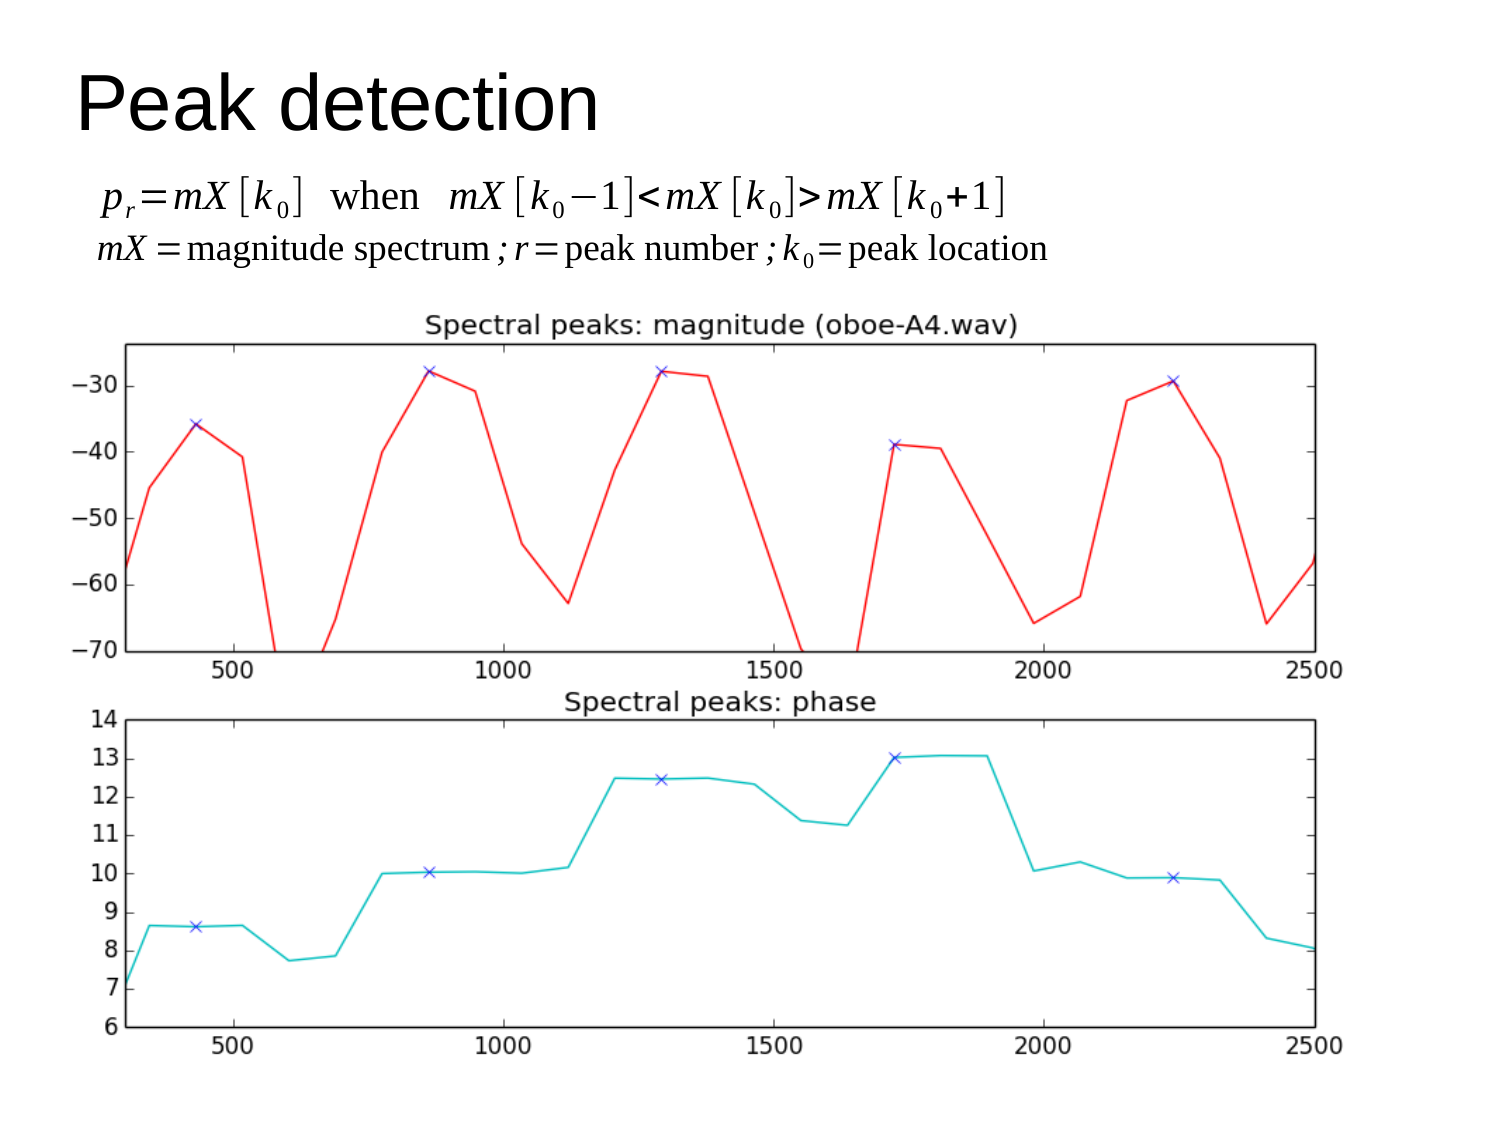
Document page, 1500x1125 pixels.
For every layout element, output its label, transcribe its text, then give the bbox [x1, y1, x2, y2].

picture [38, 284, 1374, 1096]
chart [90, 172, 1057, 274]
title Peak detection [75, 9, 1425, 198]
